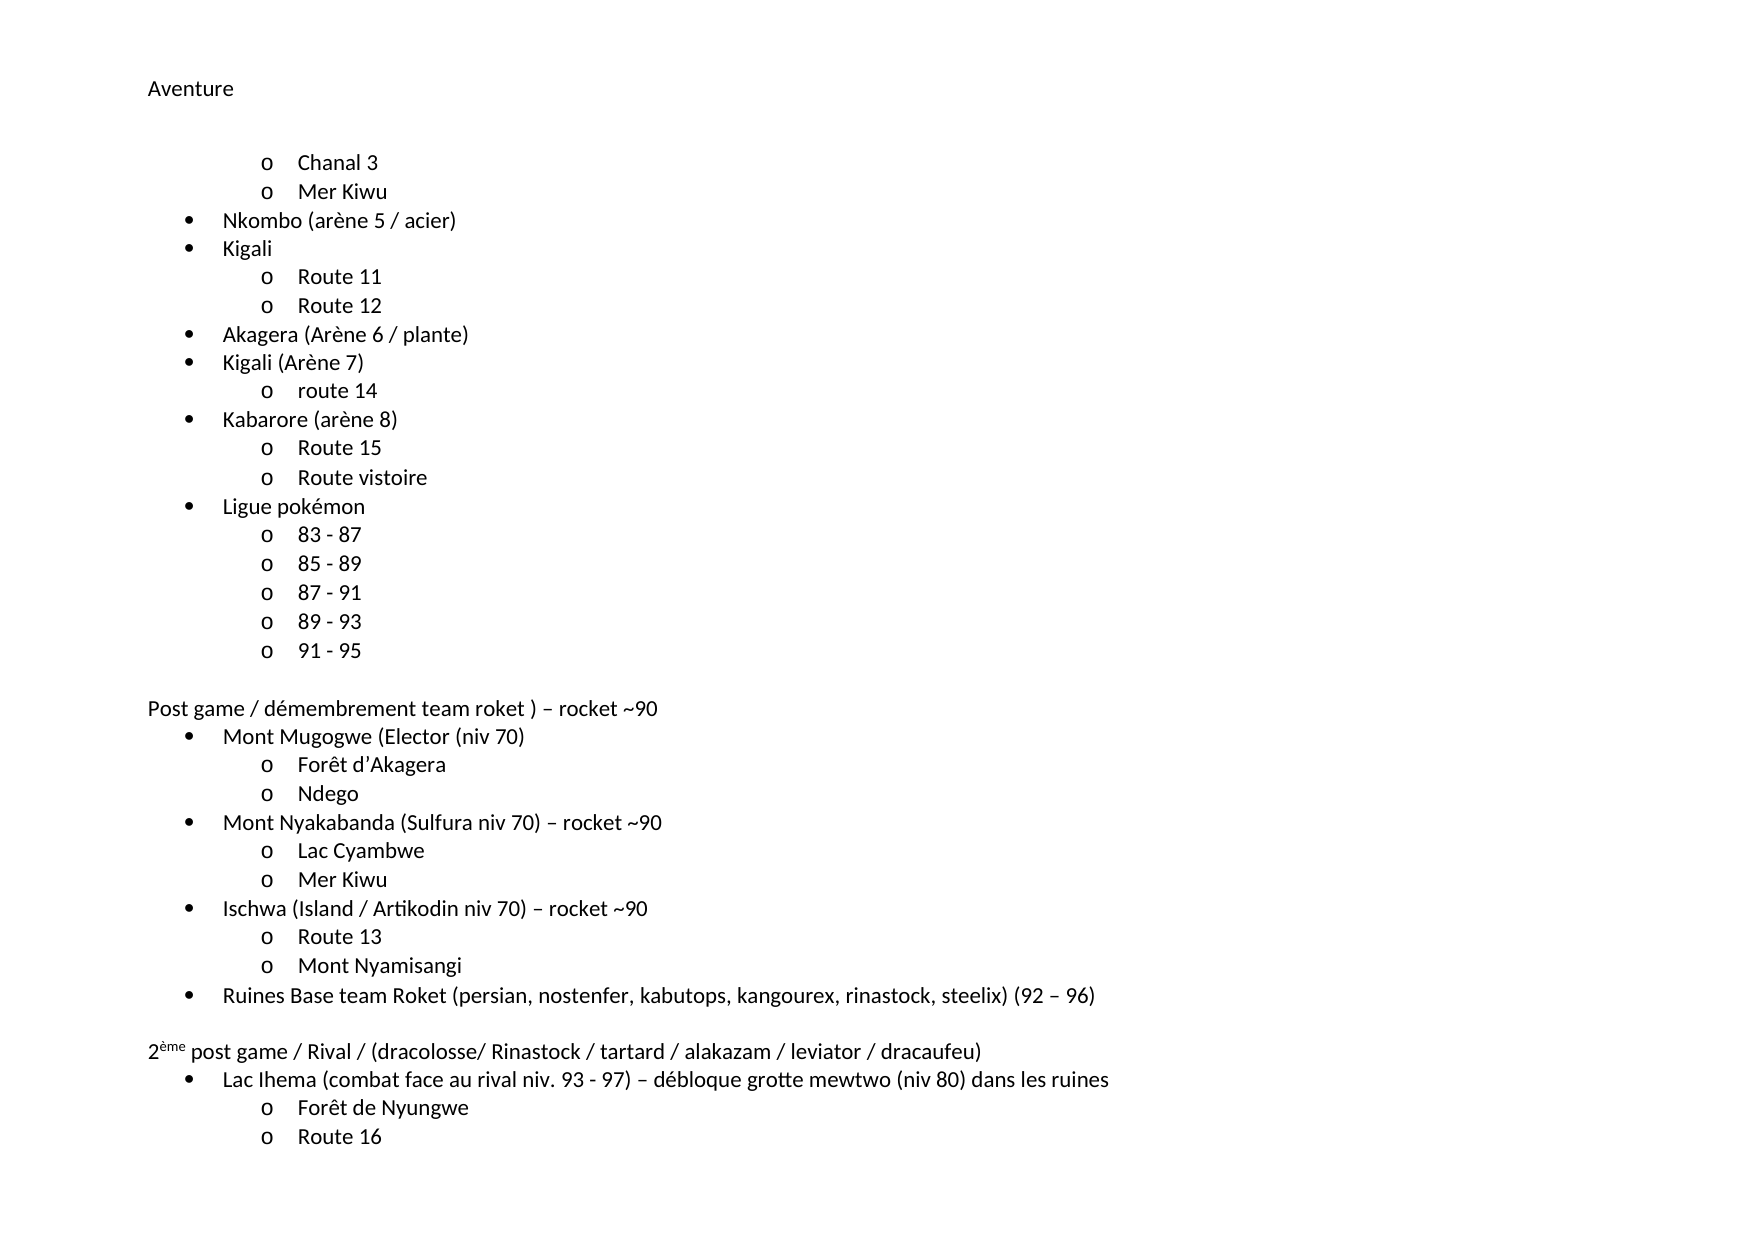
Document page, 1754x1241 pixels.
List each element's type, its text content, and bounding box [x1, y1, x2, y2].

list Kigali (Arène 7) [185, 348, 1606, 376]
list Akagera (Arène 6 / plante) [185, 320, 1606, 348]
list Route vistoire [260, 463, 1606, 492]
list Route 16 [260, 1122, 1606, 1151]
list Mer Kiwu [260, 865, 1606, 894]
list Nkombo (arène 5 / acier) [185, 206, 1606, 234]
list Kigali [185, 234, 1606, 262]
list Mont Nyamisangi [260, 952, 1606, 981]
list Forêt de Nyungwe [260, 1093, 1606, 1122]
list Ischwa (Island / Artikodin niv 70) – rocket ~90 [185, 894, 1606, 922]
list 91 - 95 [260, 637, 1606, 666]
list route 14 [260, 376, 1606, 406]
list 89 - 93 [260, 607, 1606, 637]
list Mont Mugogwe (Elector (niv 70) [185, 722, 1606, 750]
list Ligue pokémon [185, 492, 1606, 520]
list Mont Nyakabanda (Sulfura niv 70) – rocket ~90 [185, 808, 1606, 836]
text 2ème post game / Rival / (dracolosse/ Rinastock / tartard / alakazam / leviator / dracaufeu) [148, 1037, 1606, 1065]
list Route 15 [260, 433, 1606, 463]
list 87 - 91 [260, 578, 1606, 607]
list 85 - 89 [260, 549, 1606, 578]
list Forêt d’Akagera [260, 750, 1606, 779]
list Ndego [260, 779, 1606, 808]
list Route 13 [260, 922, 1606, 952]
text Post game / démembrement team roket ) – rocket ~90 [148, 694, 1606, 722]
list Chanal 3 [260, 148, 1606, 177]
list Route 12 [260, 291, 1606, 320]
list Lac Cyambwe [260, 836, 1606, 865]
list Route 11 [260, 262, 1606, 291]
list 83 - 87 [260, 520, 1606, 549]
list Mer Kiwu [260, 177, 1606, 206]
list Lac Ihema (combat face au rival niv. 93 - 97) – débloque grotte mewtwo (niv 80) dans les ruines [185, 1065, 1606, 1093]
list Ruines Base team Roket (persian, nostenfer, kabutops, kangourex, rinastock, steelix) (92 – 96) [185, 981, 1606, 1009]
list Kabarore (arène 8) [185, 406, 1606, 433]
